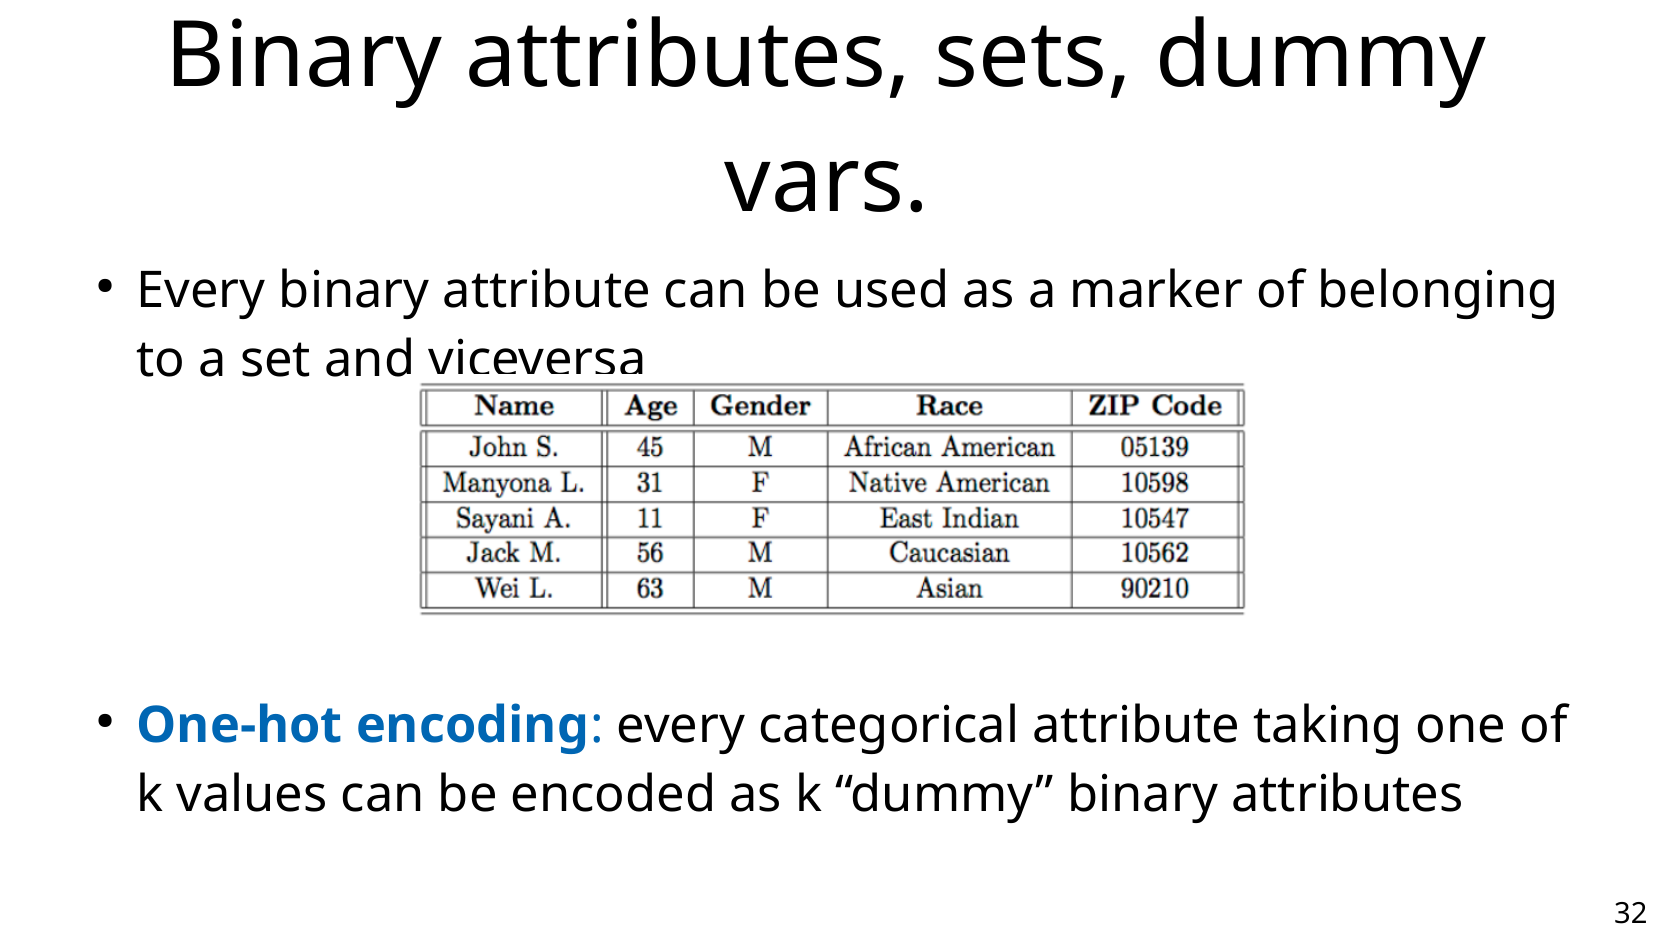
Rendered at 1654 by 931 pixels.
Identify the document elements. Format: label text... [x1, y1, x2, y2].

title Binary attributes, sets, dummy vars. [82, 1, 1571, 226]
picture [405, 374, 1261, 626]
list Every binary attribute can be used as a marker of belonging to a set and viceversa One-hot encoding: every categorical attribute taking one of k values can be encoded as k “dummy” binary attributes [82, 253, 1571, 841]
